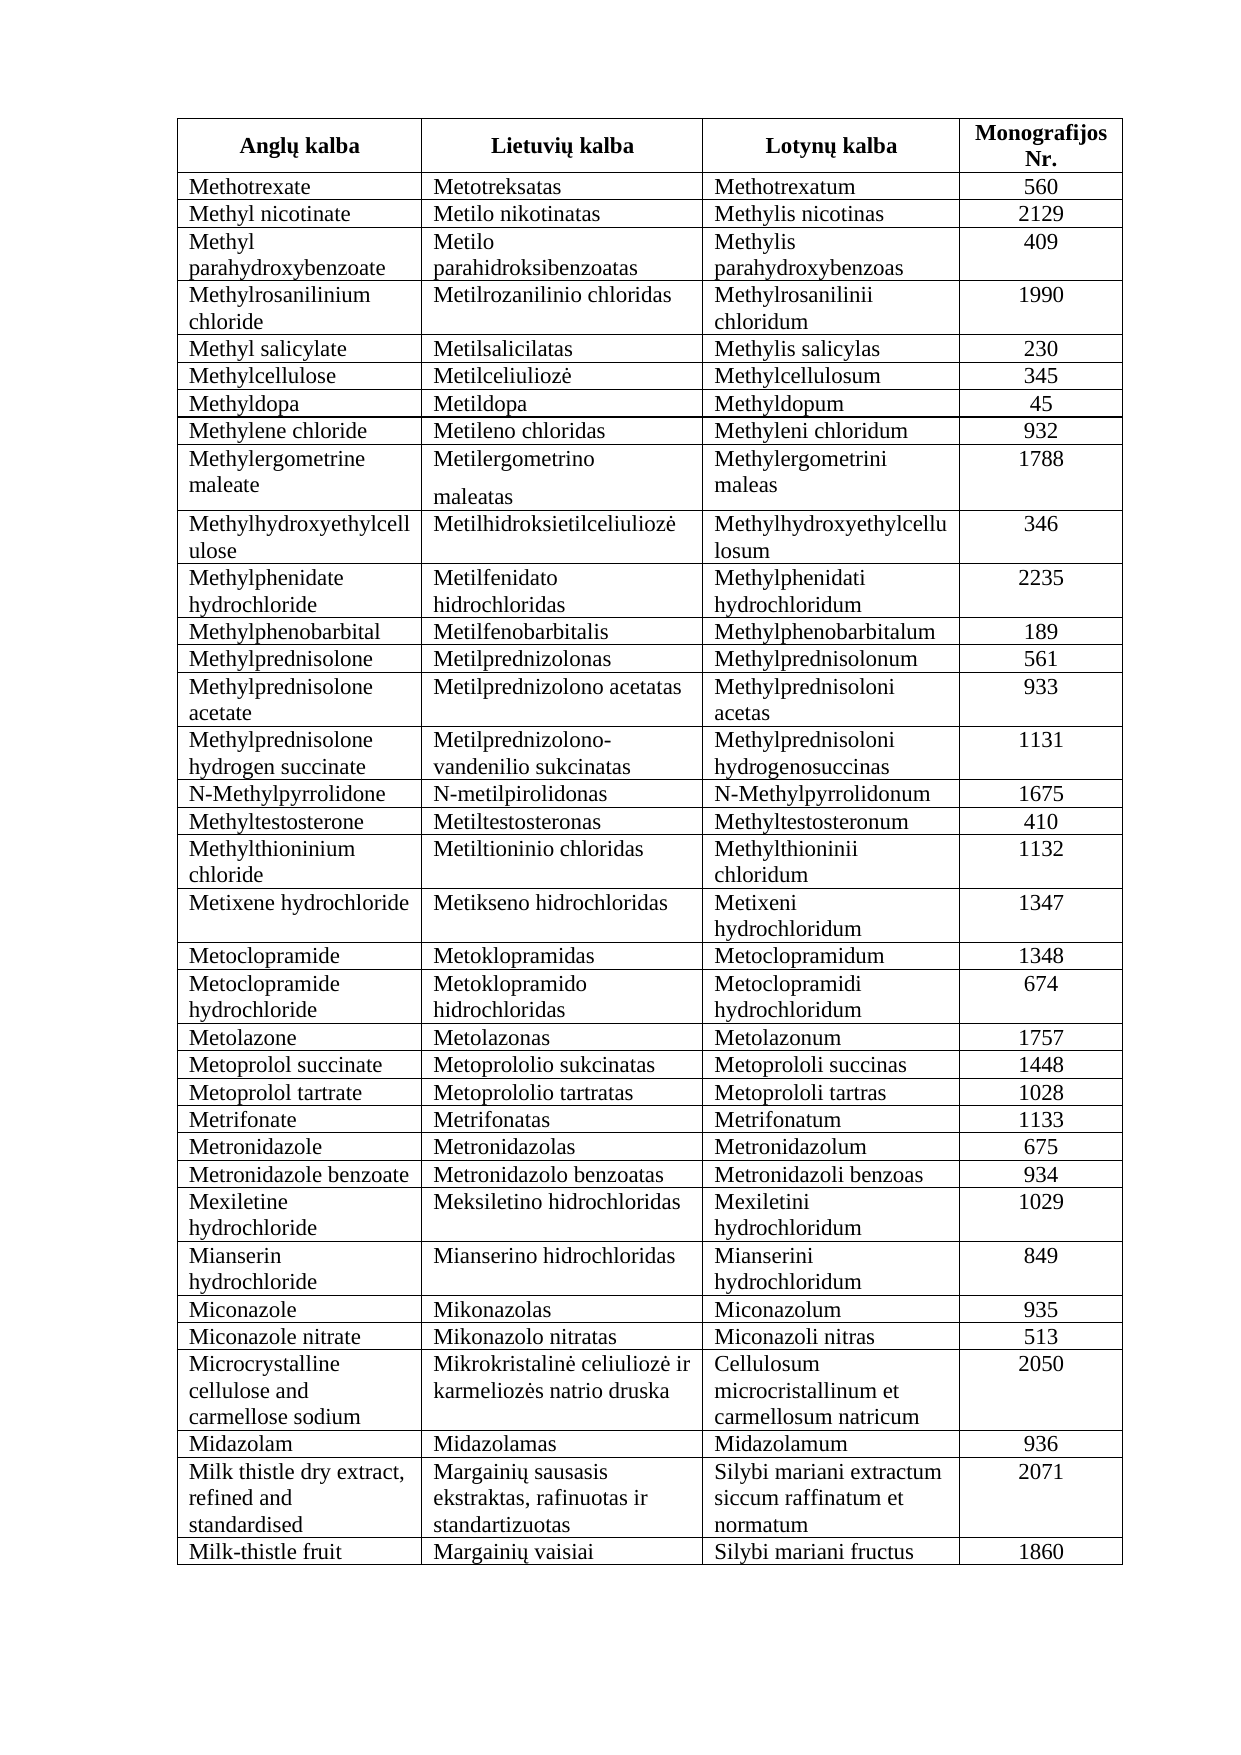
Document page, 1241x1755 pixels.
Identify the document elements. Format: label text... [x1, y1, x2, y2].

table_cell 2071 [960, 1458, 1122, 1537]
table_cell Miconazole nitrate [178, 1323, 421, 1349]
table_cell Mikrokristalinė celiuliozė ir karmeliozės natrio druska [422, 1350, 702, 1429]
table_cell 1448 [960, 1051, 1122, 1077]
table_cell Midazolam [178, 1431, 421, 1457]
table_cell 561 [960, 645, 1122, 672]
table_cell 935 [960, 1296, 1122, 1322]
table_cell Methylergometrini maleas [703, 445, 959, 509]
table_cell Methylphenidate hydrochloride [178, 564, 421, 617]
table_cell N-Methylpyrrolidonum [703, 780, 959, 807]
table_cell Metolazone [178, 1024, 421, 1050]
table_cell Metronidazolum [703, 1133, 959, 1160]
table_cell Metoprolol tartrate [178, 1079, 421, 1105]
table_cell Metilhidroksietilceliuliozė [422, 511, 702, 563]
table_cell 933 [960, 673, 1122, 726]
table_cell 1028 [960, 1079, 1122, 1105]
table_cell 675 [960, 1133, 1122, 1160]
table_cell Metoprololio sukcinatas [422, 1051, 702, 1077]
table_cell Cellulosum microcristallinum et carmellosum natricum [703, 1350, 959, 1429]
table_cell N-metilpirolidonas [422, 780, 702, 807]
table_cell 230 [960, 335, 1122, 362]
table_cell Metilfenobarbitalis [422, 618, 702, 644]
table_cell Metileno chloridas [422, 418, 702, 444]
table_cell Metilrozanilinio chloridas [422, 281, 702, 334]
table_cell 936 [960, 1431, 1122, 1457]
table_cell Methylene chloride [178, 418, 421, 444]
table_cell 1132 [960, 835, 1122, 888]
table_cell Metronidazolas [422, 1133, 702, 1160]
table_cell Methyldopum [703, 390, 959, 416]
table_cell Mianserini hydrochloridum [703, 1242, 959, 1294]
table_cell Methylprednisolone acetate [178, 673, 421, 726]
table_cell Metolazonum [703, 1024, 959, 1050]
table_cell 560 [960, 173, 1122, 199]
table_cell Metotreksatas [422, 173, 702, 199]
table_cell Mexiletine hydrochloride [178, 1188, 421, 1241]
table_cell Metildopa [422, 390, 702, 416]
table_cell 410 [960, 808, 1122, 834]
table_cell N-Methylpyrrolidone [178, 780, 421, 807]
table_cell Microcrystalline cellulose and carmellose sodium [178, 1350, 421, 1429]
table_cell 1788 [960, 445, 1122, 509]
table_cell 345 [960, 363, 1122, 389]
table_cell Milk thistle dry extract, refined and standardised [178, 1458, 421, 1537]
table_cell Mikonazolas [422, 1296, 702, 1322]
table_cell 934 [960, 1161, 1122, 1187]
table_cell Methylrosanilinium chloride [178, 281, 421, 334]
table_cell Metronidazole benzoate [178, 1161, 421, 1187]
table_cell Methylphenidati hydrochloridum [703, 564, 959, 617]
table_cell Mikonazolo nitratas [422, 1323, 702, 1349]
table_cell Metilsalicilatas [422, 335, 702, 362]
table_cell 1860 [960, 1538, 1122, 1564]
table_cell Methyl salicylate [178, 335, 421, 362]
table_cell Methylcellulose [178, 363, 421, 389]
table_cell Methyl parahydroxybenzoate [178, 228, 421, 280]
table_cell Methotrexate [178, 173, 421, 199]
table_cell Mianserin hydrochloride [178, 1242, 421, 1294]
table_cell Metoklopramido hidrochloridas [422, 970, 702, 1023]
table_cell 346 [960, 511, 1122, 563]
table_cell Metixeni hydrochloridum [703, 889, 959, 942]
table_cell 45 [960, 390, 1122, 416]
table_cell 1347 [960, 889, 1122, 942]
table_cell Metoclopramidi hydrochloridum [703, 970, 959, 1023]
table_cell Methylcellulosum [703, 363, 959, 389]
table_cell Metronidazole [178, 1133, 421, 1160]
table_cell Metilo nikotinatas [422, 200, 702, 227]
table_cell Methylrosanilinii chloridum [703, 281, 959, 334]
table_cell 1133 [960, 1106, 1122, 1132]
table_cell Methylphenobarbitalum [703, 618, 959, 644]
table_cell 189 [960, 618, 1122, 644]
table_cell Silybi mariani fructus [703, 1538, 959, 1564]
table_cell Methylprednisolone [178, 645, 421, 672]
table_cell Silybi mariani extractum siccum raffinatum et normatum [703, 1458, 959, 1537]
table_cell Metoclopramide [178, 943, 421, 969]
table_cell 1757 [960, 1024, 1122, 1050]
table_cell Methylprednisolone hydrogen succinate [178, 727, 421, 779]
table_cell Metoklopramidas [422, 943, 702, 969]
table_cell Methylphenobarbital [178, 618, 421, 644]
table_cell Metoprolol succinate [178, 1051, 421, 1077]
table_cell Metoprololi tartras [703, 1079, 959, 1105]
table_cell Metiltestosteronas [422, 808, 702, 834]
table_cell Methylthioninii chloridum [703, 835, 959, 888]
table_cell 849 [960, 1242, 1122, 1294]
table_header Lotynų kalba [703, 119, 959, 172]
table_header Anglų kalba [178, 119, 421, 172]
table_cell Methylis parahydroxybenzoas [703, 228, 959, 280]
table_cell Methyleni chloridum [703, 418, 959, 444]
table_cell Methylis salicylas [703, 335, 959, 362]
table_cell Metoprololi succinas [703, 1051, 959, 1077]
table_cell Metilfenidato hidrochloridas [422, 564, 702, 617]
table_cell Methyltestosterone [178, 808, 421, 834]
table_cell 1131 [960, 727, 1122, 779]
table_cell Miconazoli nitras [703, 1323, 959, 1349]
table_cell Metilprednizolonas [422, 645, 702, 672]
table_cell 1029 [960, 1188, 1122, 1241]
table_cell Metilergometrino maleatas [422, 445, 702, 509]
table_cell 1675 [960, 780, 1122, 807]
table_cell 2235 [960, 564, 1122, 617]
table_cell Metoclopramide hydrochloride [178, 970, 421, 1023]
table_header Lietuvių kalba [422, 119, 702, 172]
table_cell Metilo parahidroksibenzoatas [422, 228, 702, 280]
table_cell Methylthioninium chloride [178, 835, 421, 888]
table_cell 1348 [960, 943, 1122, 969]
table_cell Methylprednisoloni acetas [703, 673, 959, 726]
table_cell Metoclopramidum [703, 943, 959, 969]
table_cell Metronidazolo benzoatas [422, 1161, 702, 1187]
table_cell Metoprololio tartratas [422, 1079, 702, 1105]
table_cell Meksiletino hidrochloridas [422, 1188, 702, 1241]
table_cell Metrifonatas [422, 1106, 702, 1132]
table_cell Metixene hydrochloride [178, 889, 421, 942]
table_cell Metilprednizolono-vandenilio sukcinatas [422, 727, 702, 779]
table_cell 2050 [960, 1350, 1122, 1429]
table_cell Milk-thistle fruit [178, 1538, 421, 1564]
table_cell Metolazonas [422, 1024, 702, 1050]
table_cell Miconazolum [703, 1296, 959, 1322]
table_cell Metronidazoli benzoas [703, 1161, 959, 1187]
table_cell Methotrexatum [703, 173, 959, 199]
table_cell Metikseno hidrochloridas [422, 889, 702, 942]
table_cell 513 [960, 1323, 1122, 1349]
table_cell Mexiletini hydrochloridum [703, 1188, 959, 1241]
table_cell 409 [960, 228, 1122, 280]
table_cell Metrifonate [178, 1106, 421, 1132]
table_cell Methyldopa [178, 390, 421, 416]
table_cell Metilprednizolono acetatas [422, 673, 702, 726]
table_cell Methylergometrine maleate [178, 445, 421, 509]
table_cell Methylprednisolonum [703, 645, 959, 672]
table_cell Methylhydroxyethylcellulose [178, 511, 421, 563]
table_cell Midazolamas [422, 1431, 702, 1457]
table_header Monografijos Nr. [960, 119, 1122, 172]
table_cell Metrifonatum [703, 1106, 959, 1132]
table_cell Methyl nicotinate [178, 200, 421, 227]
table_cell 674 [960, 970, 1122, 1023]
table_cell 1990 [960, 281, 1122, 334]
table_cell 932 [960, 418, 1122, 444]
table_cell Midazolamum [703, 1431, 959, 1457]
table_cell Methylprednisoloni hydrogenosuccinas [703, 727, 959, 779]
table_cell Margainių sausasis ekstraktas, rafinuotas ir standartizuotas [422, 1458, 702, 1537]
table_cell Methylhydroxyethylcellulosum [703, 511, 959, 563]
table_cell Miconazole [178, 1296, 421, 1322]
table_cell Methyltestosteronum [703, 808, 959, 834]
table_cell 2129 [960, 200, 1122, 227]
table_cell Mianserino hidrochloridas [422, 1242, 702, 1294]
table_cell Metilceliuliozė [422, 363, 702, 389]
table_cell Metiltioninio chloridas [422, 835, 702, 888]
table_cell Margainių vaisiai [422, 1538, 702, 1564]
table_cell Methylis nicotinas [703, 200, 959, 227]
